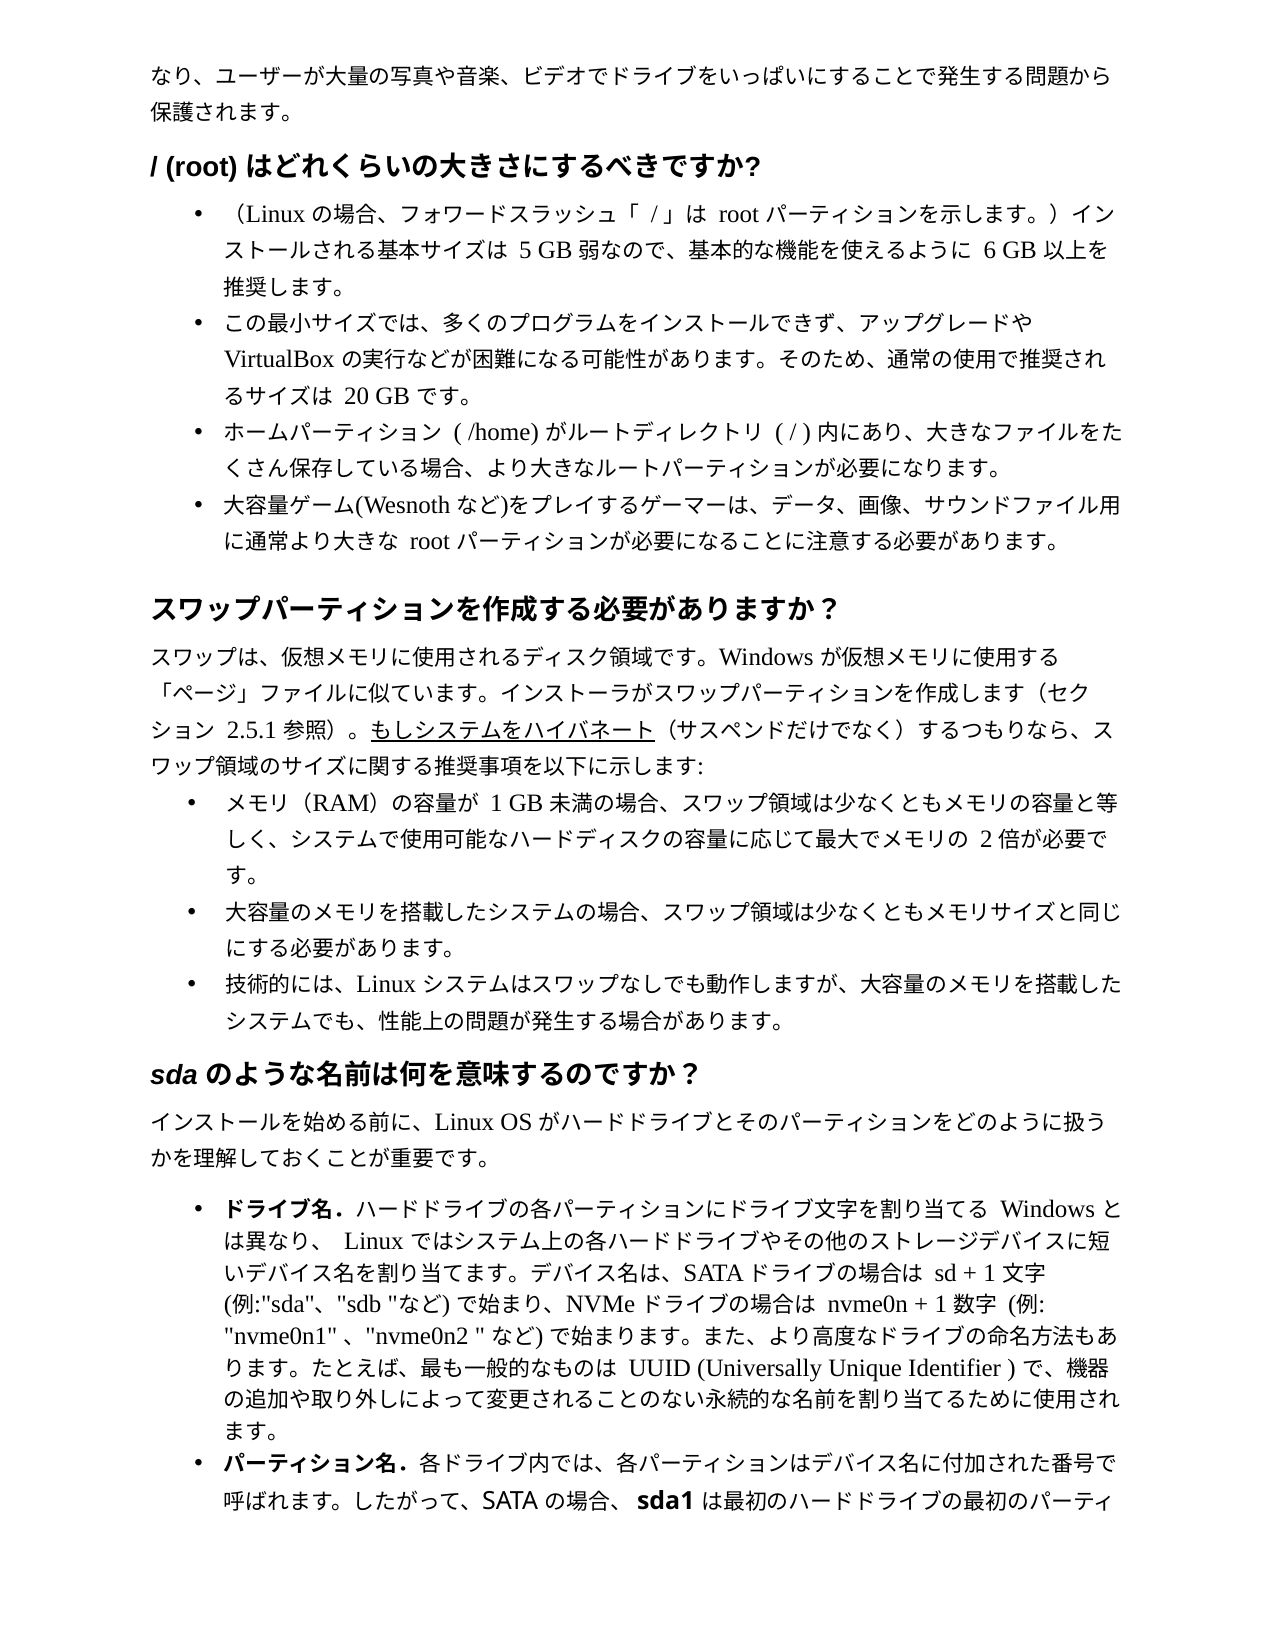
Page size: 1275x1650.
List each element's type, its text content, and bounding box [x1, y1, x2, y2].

subtitle sda のような名前は何を意味するのですか？ [150, 1052, 1125, 1093]
subtitle / (root) はどれくらいの大きさにするべきですか? [150, 144, 1125, 184]
list 大容量ゲーム(Wesnoth など)をプレイするゲーマーは、データ、画像、サウンドファイル用に通常より大きな root パーティションが必要になることに注意する必要があります。 [194, 488, 1125, 556]
list メモリ（RAM）の容量が 1 GB 未満の場合、スワップ領域は少なくともメモリの容量と等しく、システムで使用可能なハードディスクの容量に応じて最大でメモリの 2 倍が必要です。 [187, 786, 1125, 890]
list パーティション名．各ドライブ内では、各パーティションはデバイス名に付加された番号で呼ばれます。したがって、SATA の場合、 sda1 は最初のハードドライブの最初のパーティ [194, 1446, 1125, 1517]
subtitle スワップパーティションを作成する必要がありますか？ [150, 587, 1125, 628]
list ホームパーティション ( /home) がルートディレクトリ ( / ) 内にあり、大きなファイルをたくさん保存している場合、より大きなルートパーティションが必要になります。 [194, 415, 1125, 483]
text なり、ユーザーが大量の写真や音楽、ビデオでドライブをいっぱいにすることで発生する問題から保護されます。 [150, 59, 1125, 127]
list 大容量のメモリを搭載したシステムの場合、スワップ領域は少なくともメモリサイズと同じにする必要があります。 [187, 894, 1125, 963]
text スワップは、仮想メモリに使用されるディスク領域です。Windows が仮想メモリに使用する「ページ」ファイルに似ています。インストーラがスワップパーティションを作成します（セクション 2.5.1 参照）。もしシステムをハイバネート（サスペンドだけでなく）するつもりなら、スワップ領域のサイズに関する推奨事項を以下に示します: [150, 640, 1125, 781]
list 技術的には、Linux システムはスワップなしでも動作しますが、大容量のメモリを搭載したシステムでも、性能上の問題が発生する場合があります。 [187, 967, 1125, 1035]
list （Linux の場合、フォワードスラッシュ「 / 」は root パーティションを示します。）インストールされる基本サイズは 5 GB 弱なので、基本的な機能を使えるように 6 GB 以上を推奨します。 [194, 197, 1125, 301]
text インストールを始める前に、Linux OS がハードドライブとそのパーティションをどのように扱うかを理解しておくことが重要です。 [150, 1105, 1125, 1173]
list ドライブ名．ハードドライブの各パーティションにドライブ文字を割り当てる Windows とは異なり、 Linux ではシステム上の各ハードドライブやその他のストレージデバイスに短いデバイス名を割り当てます。デバイス名は、SATA ドライブの場合は sd + 1 文字 (例:"sda"、"sdb "など) で始まり、NVMe ドライブの場合は nvme0n + 1 数字 (例: "nvme0n1" 、"nvme0n2 " など) で始まります。また、より高度なドライブの命名方法もあります。たとえば、最も一般的なものは UUID (Universally Unique Identifier ) で、機器の追加や取り外しによって変更されることのない永続的な名前を割り当てるために使用されます。 [194, 1192, 1125, 1446]
list この最小サイズでは、多くのプログラムをインストールできず、アップグレードや VirtualBox の実行などが困難になる可能性があります。そのため、通常の使用で推奨されるサイズは 20 GB です。 [194, 306, 1125, 410]
